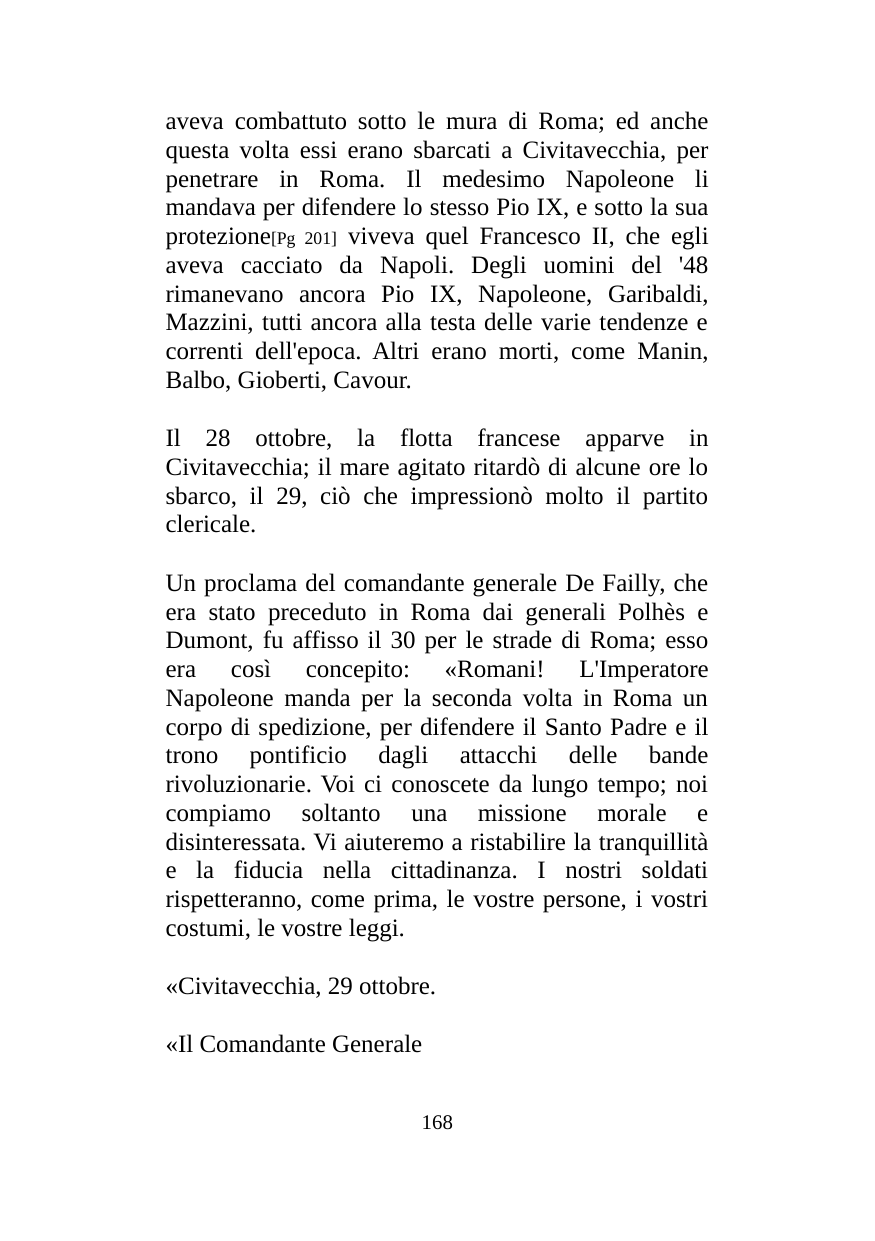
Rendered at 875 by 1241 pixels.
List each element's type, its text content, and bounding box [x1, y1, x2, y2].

text «Il Comandante Generale [165, 1029, 709, 1058]
text «Civitavecchia, 29 ottobre. [165, 971, 709, 1000]
text aveva combattuto sotto le mura di Roma; ed anche questa volta essi erano sbarcati a Civitavecchia, per penetrare in Roma. Il medesimo Napoleone li mandava per difendere lo stesso Pio IX, e sotto la sua protezione[Pg 201] viveva quel Francesco II, che egli aveva cacciato da Napoli. Degli uomini del '48 rimanevano ancora Pio IX, Napoleone, Garibaldi, Mazzini, tutti ancora alla testa delle varie tendenze e correnti dell'epoca. Altri erano morti, come Manin, Balbo, Gioberti, Cavour. [165, 106, 709, 394]
text Il 28 ottobre, la flotta francese apparve in Civitavecchia; il mare agitato ritardò di alcune ore lo sbarco, il 29, ciò che impressionò molto il partito clericale. [165, 423, 709, 538]
text Un proclama del comandante generale De Failly, che era stato preceduto in Roma dai generali Polhès e Dumont, fu affisso il 30 per le strade di Roma; esso era così concepito: «Romani! L'Imperatore Napoleone manda per la seconda volta in Roma un corpo di spedizione, per difendere il Santo Padre e il trono pontificio dagli attacchi delle bande rivoluzionarie. Voi ci conoscete da lungo tempo; noi compiamo soltanto una missione morale e disinteressata. Vi aiuteremo a ristabilire la tranquillità e la fiducia nella cittadinanza. I nostri soldati rispetteranno, come prima, le vostre persone, i vostri costumi, le vostre leggi. [165, 568, 709, 942]
